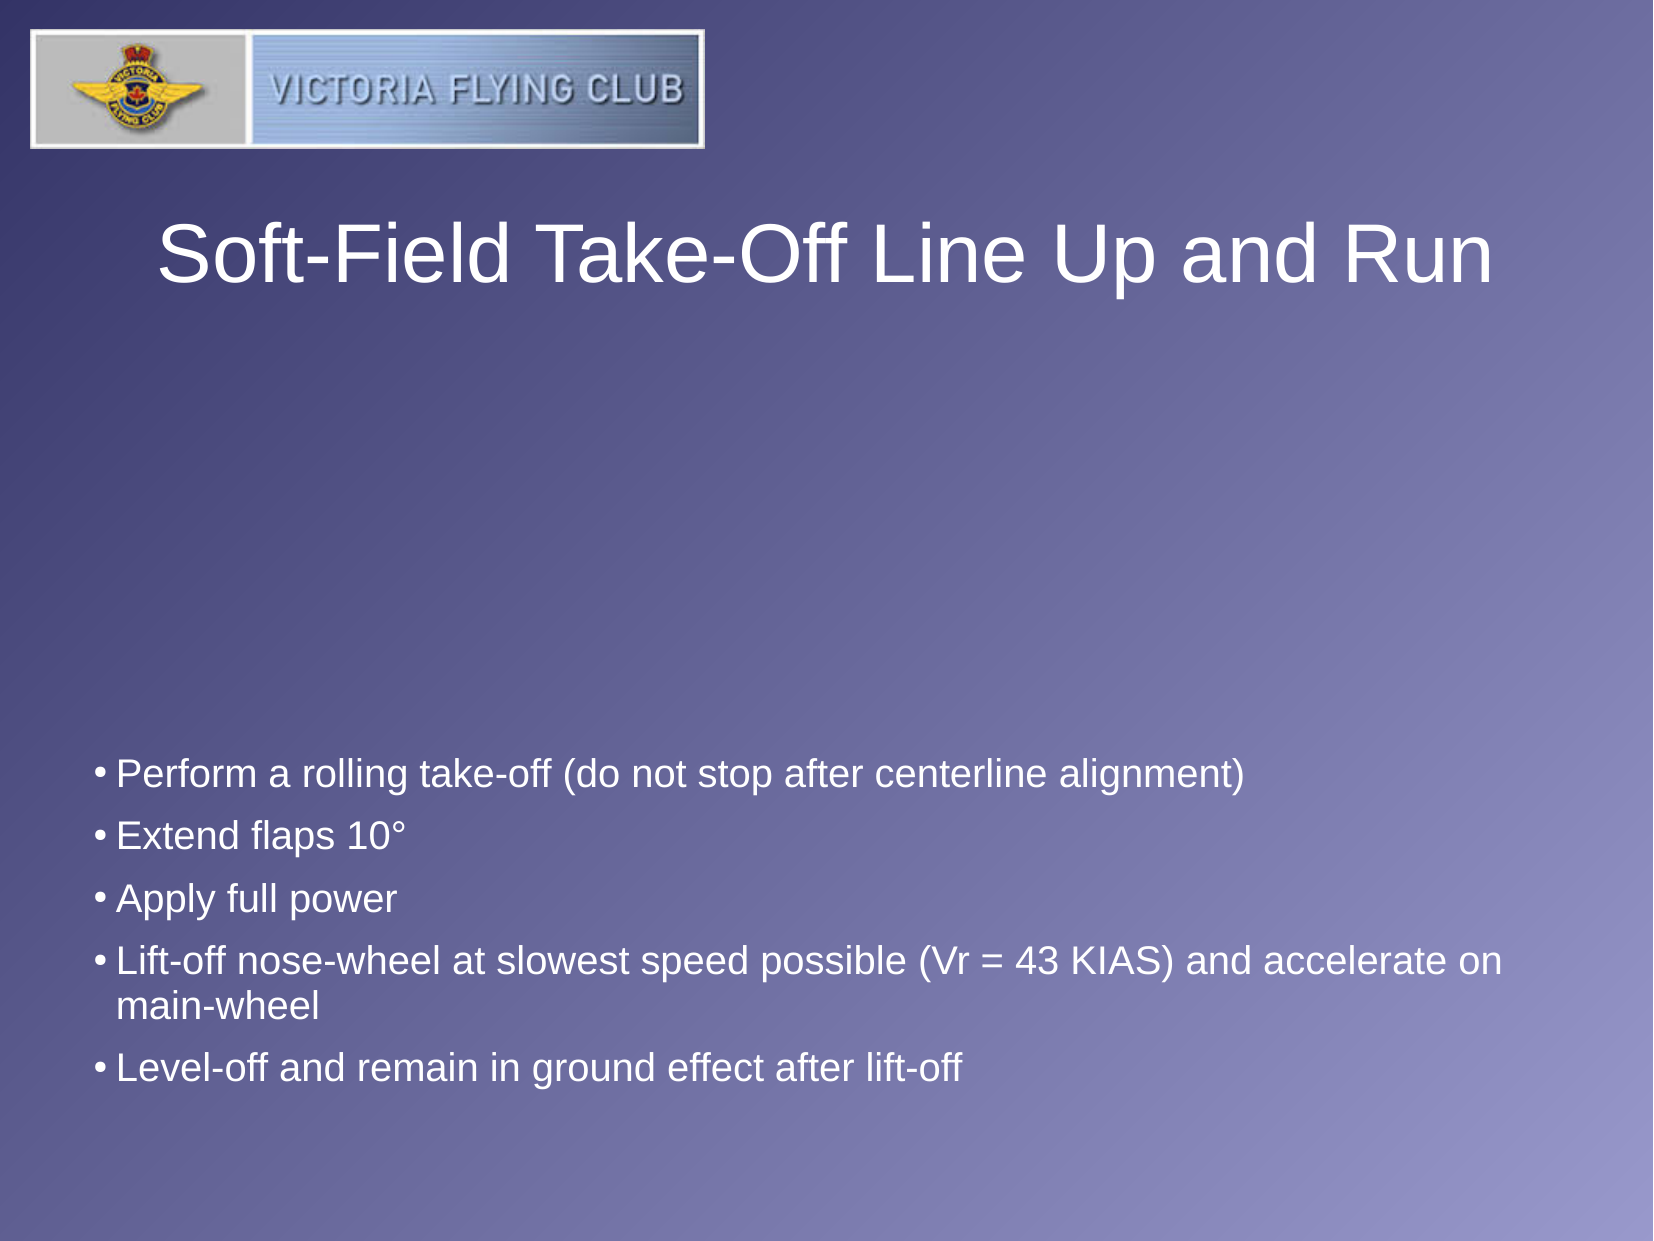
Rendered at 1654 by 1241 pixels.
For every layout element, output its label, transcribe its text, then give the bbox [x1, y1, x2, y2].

title Soft-Field Take-Off Line Up and Run [82, 150, 1571, 358]
list Perform a rolling take-off (do not stop after centerline alignment) Extend flaps 10° Apply full power Lift-off nose-wheel at slowest speed possible (Vr = 43 KIAS) and accelerate on main-wheel Level-off and remain in ground effect after lift-off [82, 750, 1571, 1094]
picture [30, 29, 705, 149]
